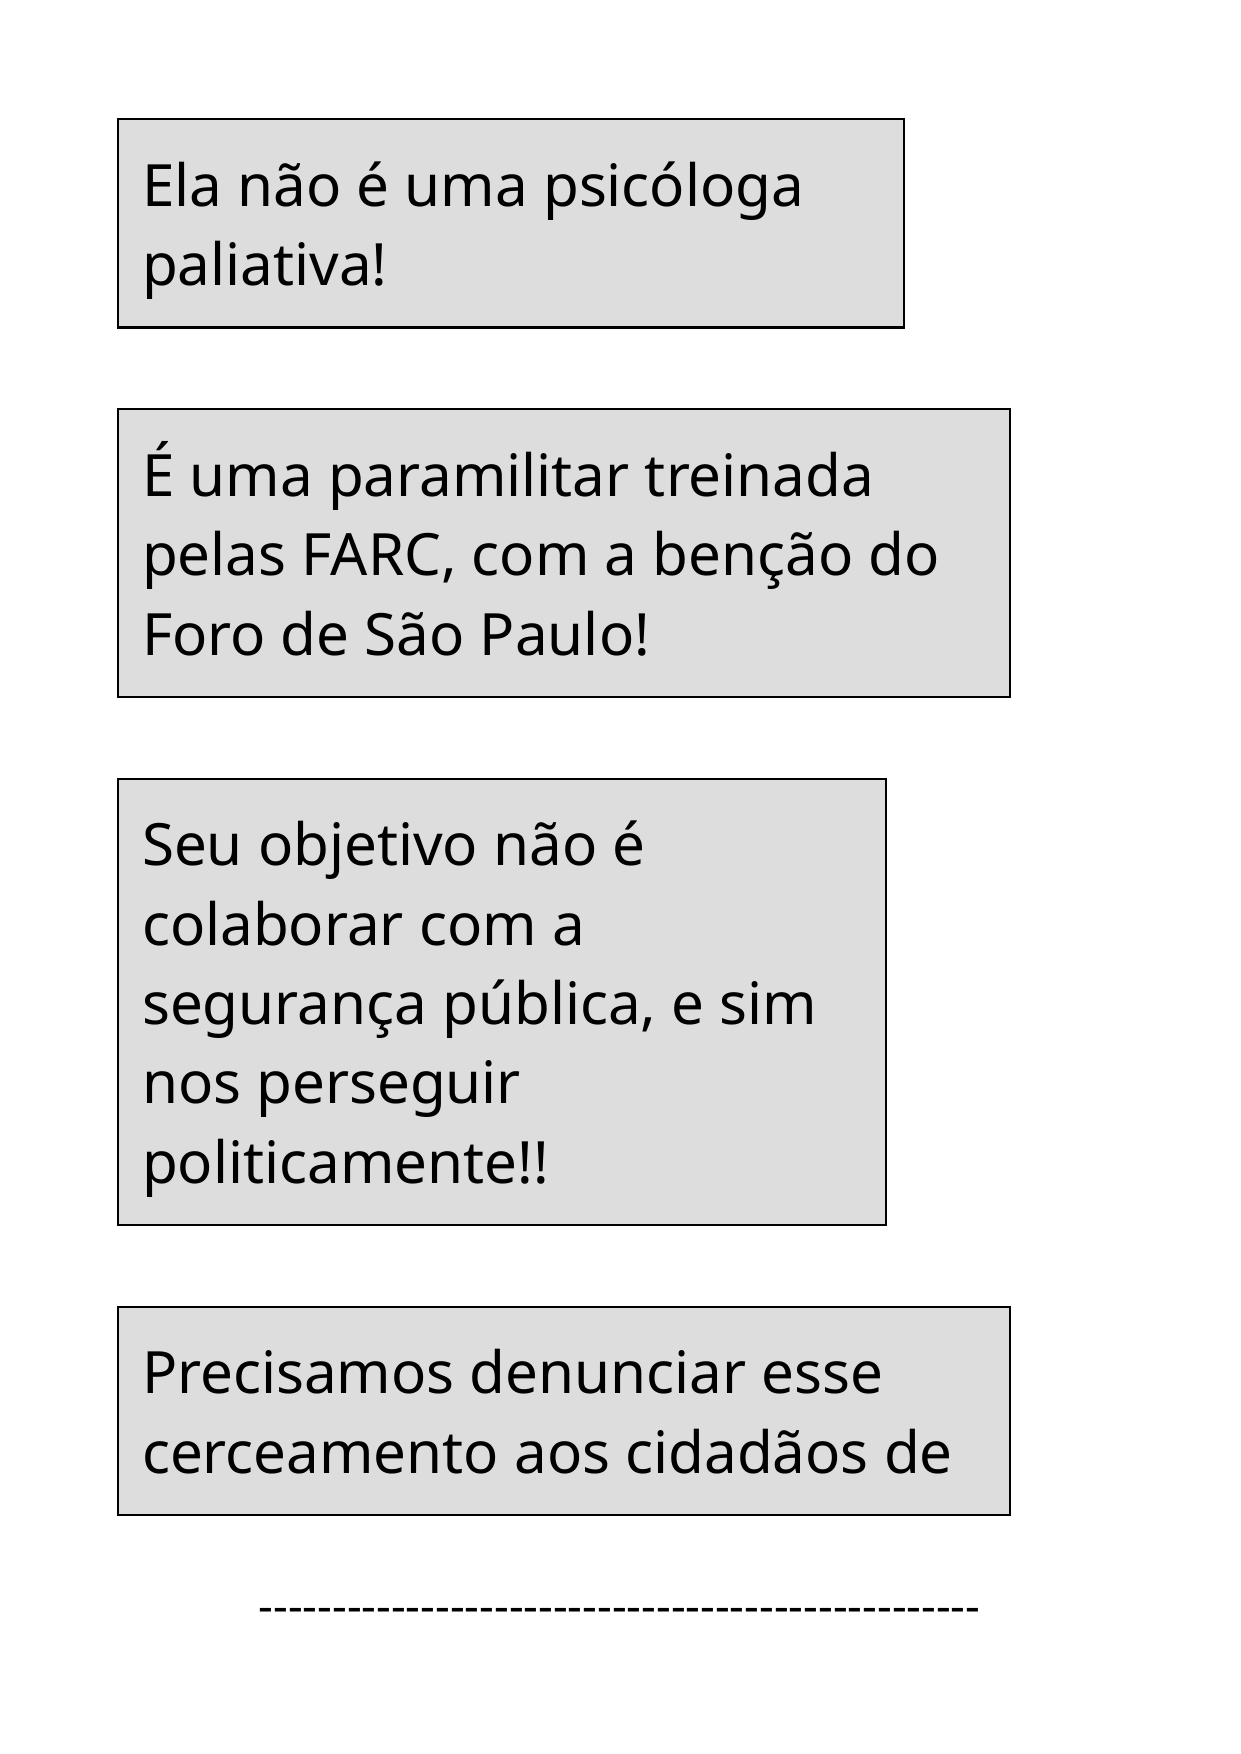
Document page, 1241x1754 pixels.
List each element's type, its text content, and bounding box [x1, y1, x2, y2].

table_header Ela não é uma psicóloga paliativa! [119, 120, 903, 326]
table_header Seu objetivo não é colaborar com a segurança pública, e sim nos perseguir politicamente!! [119, 780, 885, 1224]
table_header É uma paramilitar treinada pelas FARC, com a benção do Foro de São Paulo! [119, 410, 1009, 696]
table_header Precisamos denunciar esse cerceamento aos cidadãos de [119, 1308, 1009, 1514]
